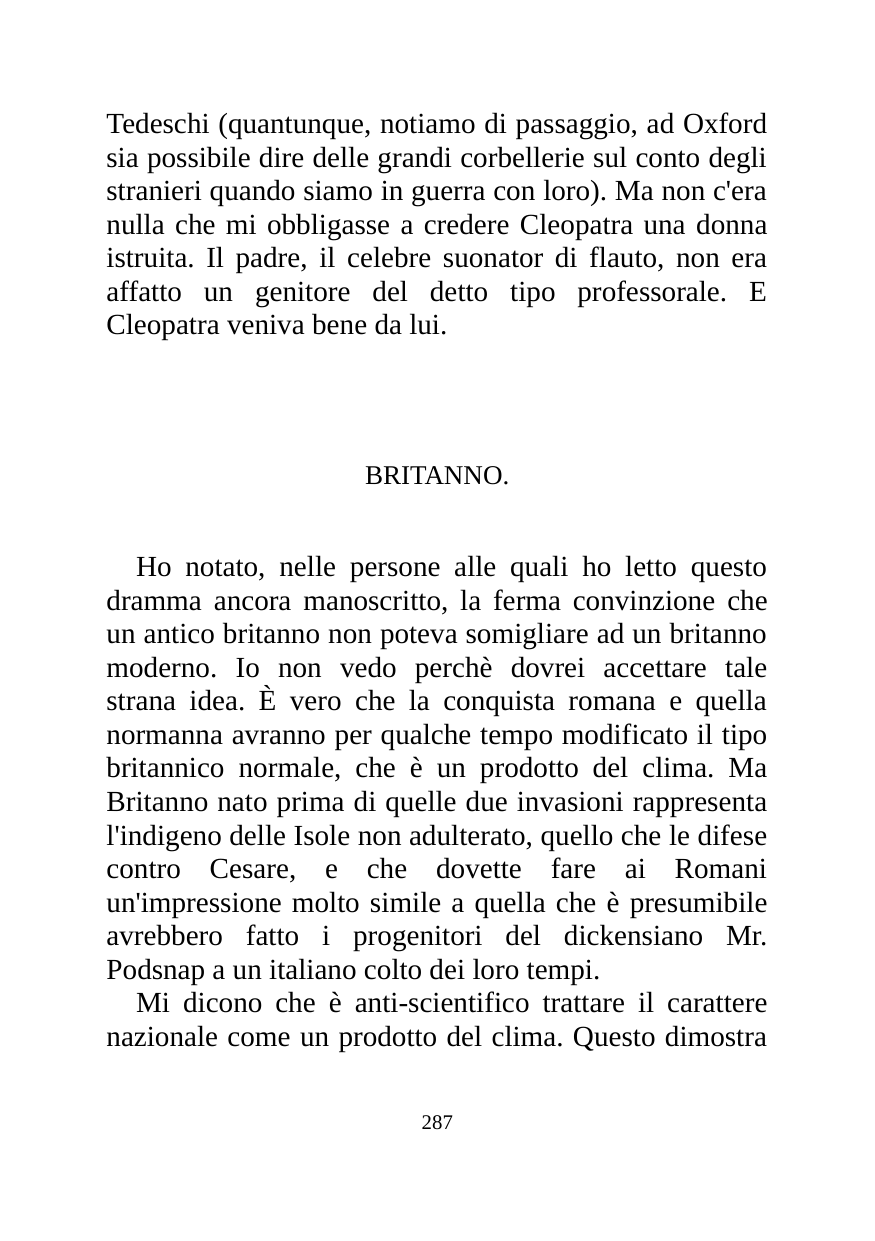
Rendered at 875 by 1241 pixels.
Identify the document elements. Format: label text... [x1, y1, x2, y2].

text Tedeschi (quantunque, notiamo di passaggio, ad Oxford sia possibile dire delle grandi corbellerie sul conto degli stranieri quando siamo in guerra con loro). Ma non c'era nulla che mi obbligasse a credere Cleopatra una donna istruita. Il padre, il celebre suonator di flauto, non era affatto un genitore del detto tipo professorale. E Cleopatra veniva bene da lui. [106, 106, 768, 341]
text Mi dicono che è anti-scientifico trattare il carattere nazionale come un prodotto del clima. Questo dimostra [106, 985, 768, 1052]
subtitle BRITANNO. [106, 459, 768, 490]
text Ho notato, nelle persone alle quali ho letto questo dramma ancora manoscritto, la ferma convinzione che un antico britanno non poteva somigliare ad un britanno moderno. Io non vedo perchè dovrei accettare tale strana idea. È vero che la conquista romana e quella normanna avranno per qualche tempo modificato il tipo britannico normale, che è un prodotto del clima. Ma Britanno nato prima di quelle due invasioni rappresenta l'indigeno delle Isole non adulterato, quello che le difese contro Cesare, e che dovette fare ai Romani un'impressione molto simile a quella che è presumibile avrebbero fatto i progenitori del dickensiano Mr. Podsnap a un italiano colto dei loro tempi. [106, 549, 768, 985]
